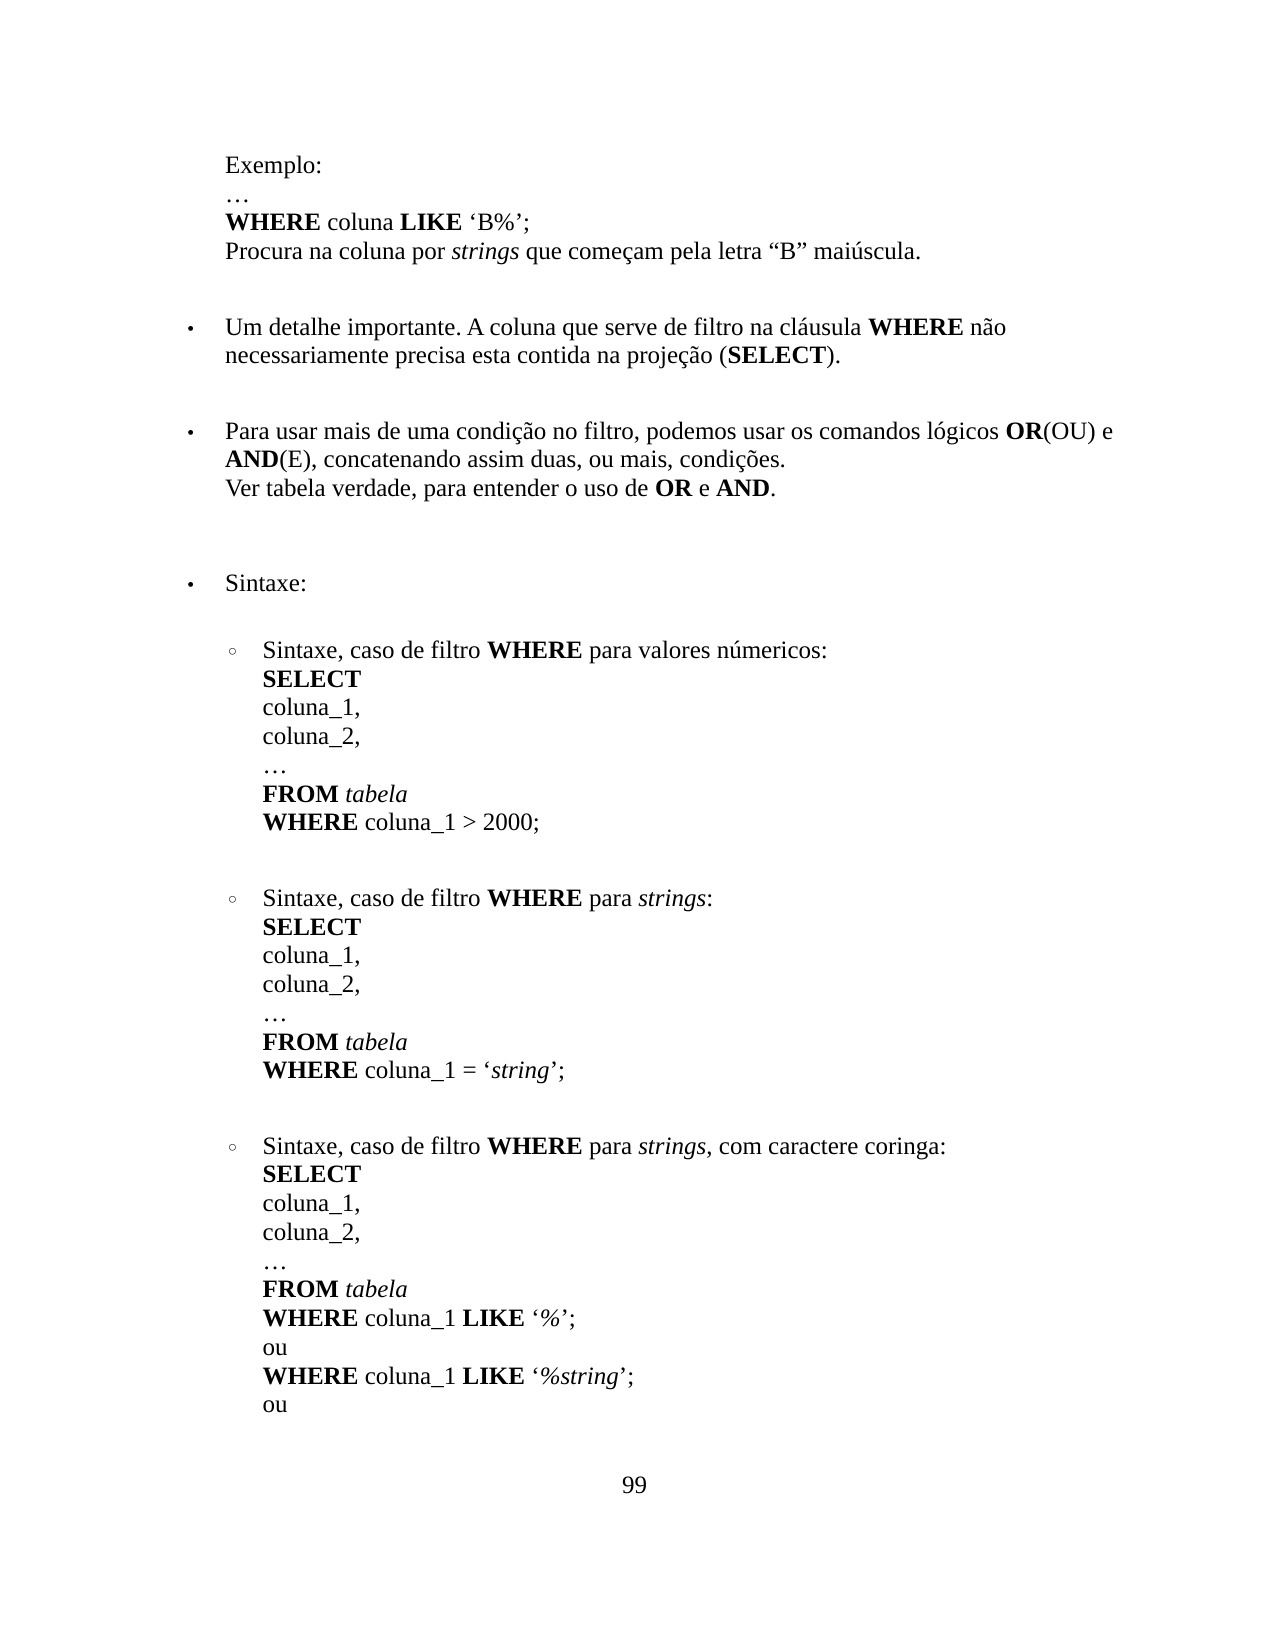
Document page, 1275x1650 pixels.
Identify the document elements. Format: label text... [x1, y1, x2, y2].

list Sintaxe, caso de filtro WHERE para valores númericos: SELECT coluna_1, coluna_2, … FROM tabela WHERE coluna_1 > 2000; [225, 635, 1125, 865]
list Sintaxe: [187, 568, 1125, 626]
list Sintaxe, caso de filtro WHERE para strings, com caractere coringa: SELECT coluna_1, coluna_2, … FROM tabela WHERE coluna_1 LIKE ‘%’; ou WHERE coluna_1 LIKE ‘%string’; ou [225, 1131, 1125, 1418]
list Exemplo: … WHERE coluna LIKE ‘B%’; Procura na coluna por strings que começam pela letra “B” maiúscula. [187, 150, 1125, 294]
list Um detalhe importante. A coluna que serve de filtro na cláusula WHERE não necessariamente precisa esta contida na projeção (SELECT). [187, 312, 1125, 398]
list Sintaxe, caso de filtro WHERE para strings: SELECT coluna_1, coluna_2, … FROM tabela WHERE coluna_1 = ‘string’; [225, 883, 1125, 1113]
list Para usar mais de uma condição no filtro, podemos usar os comandos lógicos OR(OU) e AND(E), concatenando assim duas, ou mais, condições. Ver tabela verdade, para entender o uso de OR e AND. [187, 416, 1125, 531]
